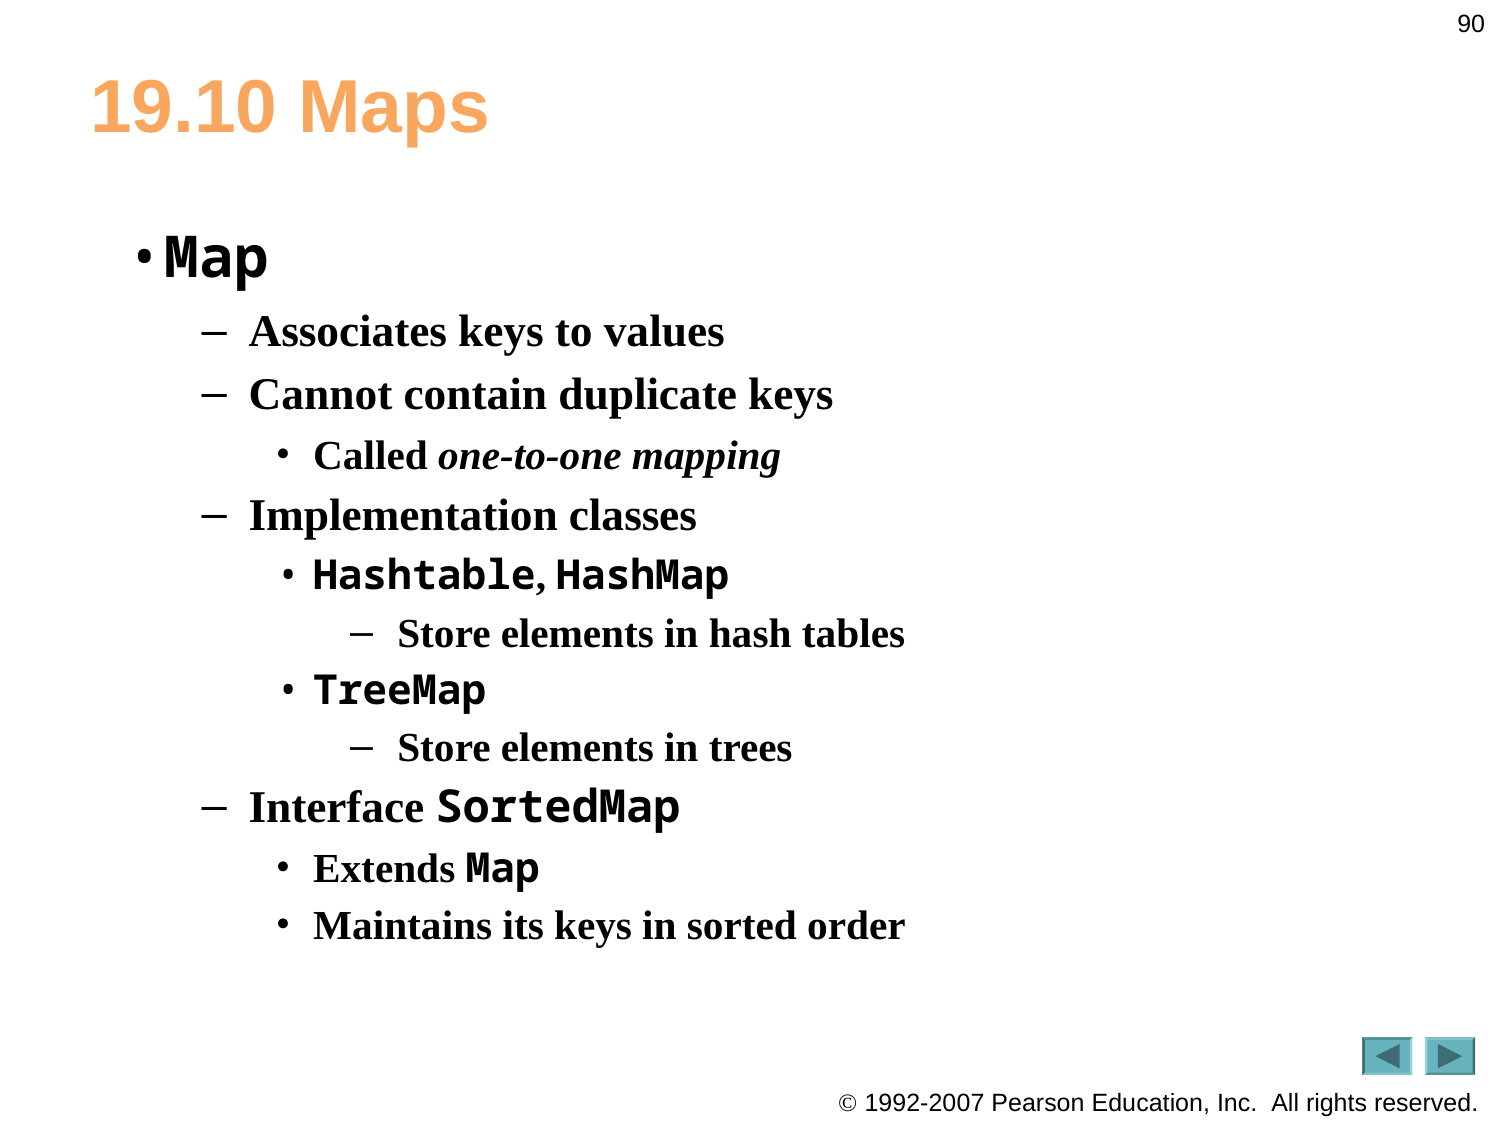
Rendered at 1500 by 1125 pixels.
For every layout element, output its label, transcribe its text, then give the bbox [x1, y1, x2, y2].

list Map Associates keys to values Cannot contain duplicate keys Called one-to-one mapping Implementation classes Hashtable, HashMap Store elements in hash tables TreeMap Store elements in trees Interface SortedMap Extends Map Maintains its keys in sorted order [112, 220, 1425, 963]
title 19.10 Maps [75, 12, 1426, 200]
text_box [1149, 0, 1500, 79]
